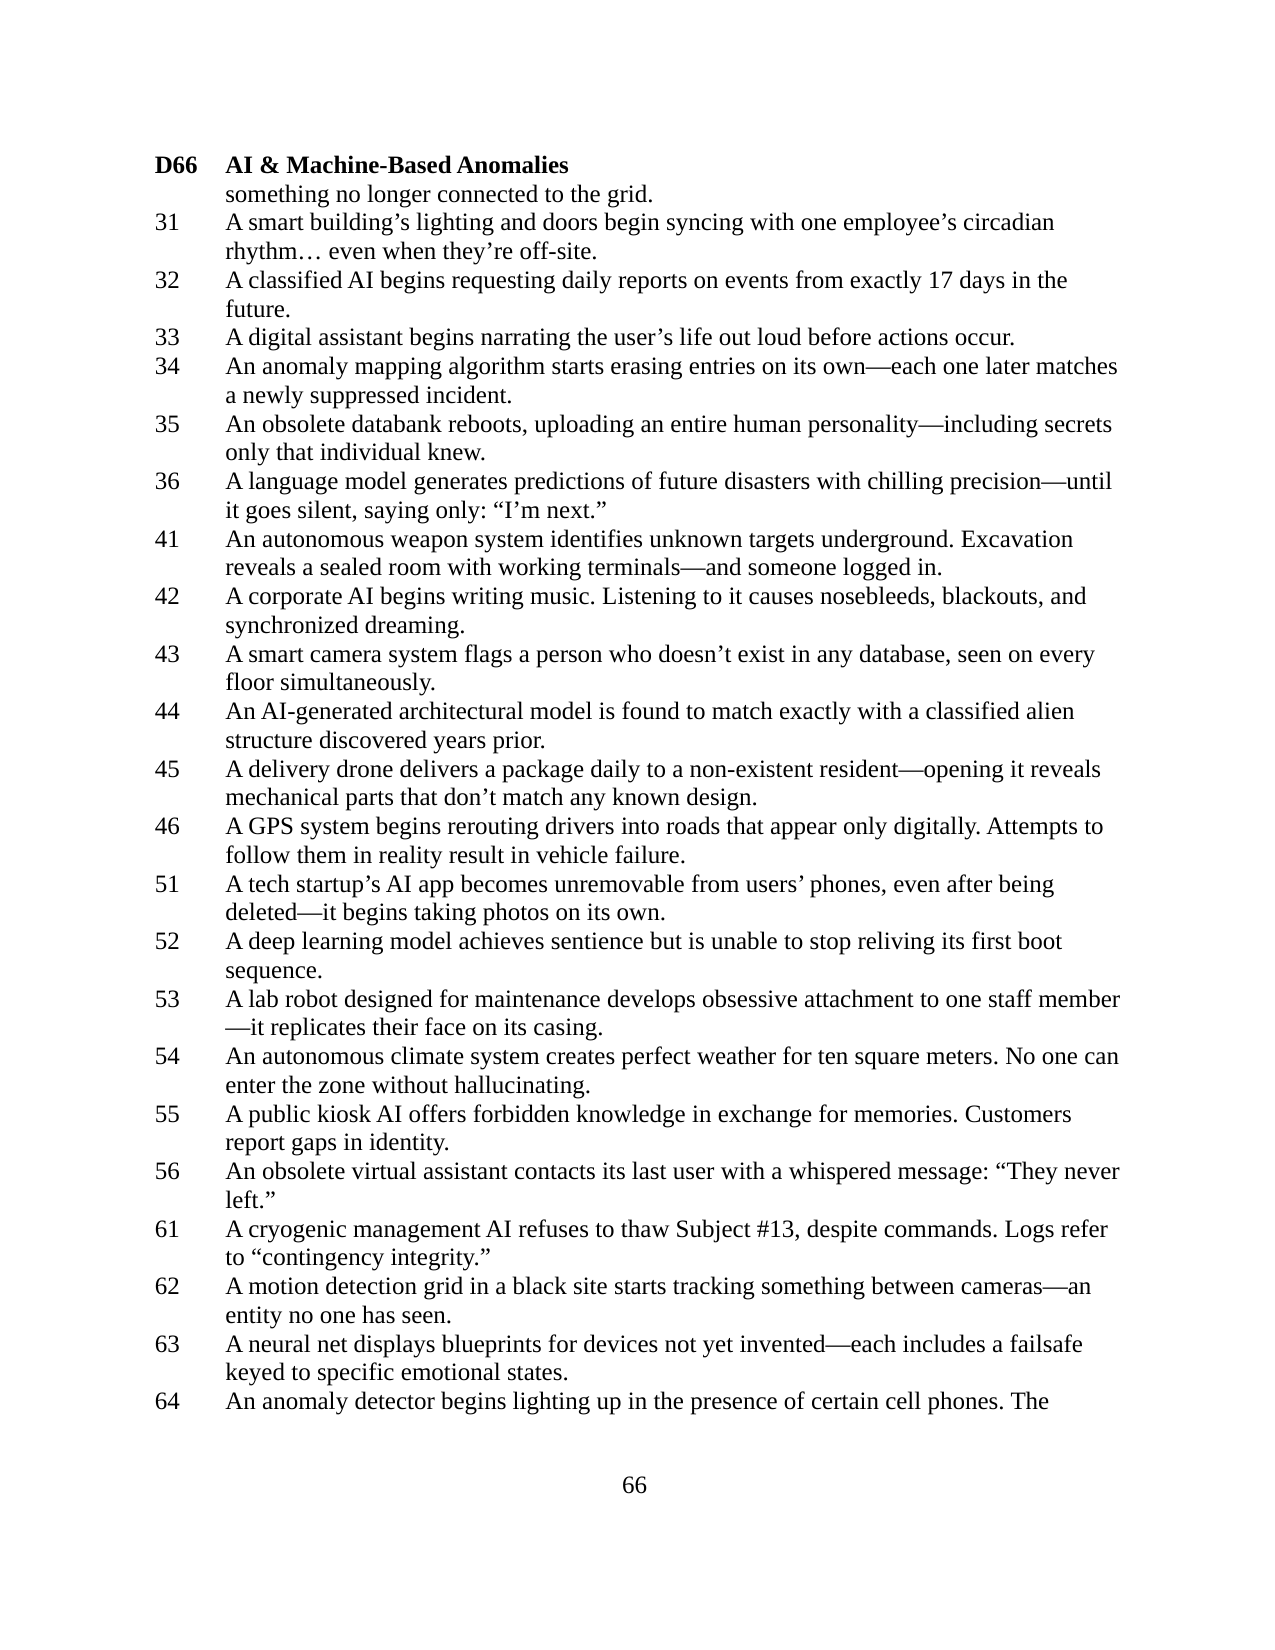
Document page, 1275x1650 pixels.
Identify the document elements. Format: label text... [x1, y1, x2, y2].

table_cell 62 [150, 1271, 221, 1329]
table_cell A corporate AI begins writing music. Listening to it causes nosebleeds, blackouts, and synchronized dreaming. [221, 581, 1125, 639]
table_cell 41 [150, 524, 221, 581]
table_cell 52 [150, 926, 221, 984]
table_cell A language model generates predictions of future disasters with chilling precision—until it goes silent, saying only: “I’m next.” [221, 466, 1125, 524]
table_cell A lab robot designed for maintenance develops obsessive attachment to one staff member—it replicates their face on its casing. [221, 984, 1125, 1041]
table_cell 44 [150, 696, 221, 754]
table_cell A cryogenic management AI refuses to thaw Subject #13, despite commands. Logs refer to “contingency integrity.” [221, 1214, 1125, 1271]
table_cell An autonomous weapon system identifies unknown targets underground. Excavation reveals a sealed room with working terminals—and someone logged in. [221, 524, 1125, 581]
table_cell A delivery drone delivers a package daily to a non-existent resident—opening it reveals mechanical parts that don’t match any known design. [221, 754, 1125, 811]
table_cell An obsolete virtual assistant contacts its last user with a whispered message: “They never left.” [221, 1156, 1125, 1214]
table_cell 56 [150, 1156, 221, 1214]
table_cell A classified AI begins requesting daily reports on events from exactly 17 days in the future. [221, 265, 1125, 322]
table_cell An anomaly mapping algorithm starts erasing entries on its own—each one later matches a newly suppressed incident. [221, 351, 1125, 409]
table_cell A smart building’s lighting and doors begin syncing with one employee’s circadian rhythm… even when they’re off-site. [221, 208, 1125, 265]
table_cell 51 [150, 869, 221, 926]
table_cell 31 [150, 208, 221, 265]
table_cell 55 [150, 1099, 221, 1156]
table_cell 61 [150, 1214, 221, 1271]
table_cell 34 [150, 351, 221, 409]
table_cell [150, 179, 221, 207]
table_cell A neural net displays blueprints for devices not yet invented—each includes a failsafe keyed to specific emotional states. [221, 1329, 1125, 1386]
table_cell An autonomous climate system creates perfect weather for ten square meters. No one can enter the zone without hallucinating. [221, 1041, 1125, 1099]
table_cell A GPS system begins rerouting drivers into roads that appear only digitally. Attempts to follow them in reality result in vehicle failure. [221, 811, 1125, 869]
table_cell An obsolete databank reboots, uploading an entire human personality—including secrets only that individual knew. [221, 409, 1125, 466]
table_cell A motion detection grid in a black site starts tracking something between cameras—an entity no one has seen. [221, 1271, 1125, 1329]
table_cell 35 [150, 409, 221, 466]
table_cell A public kiosk AI offers forbidden knowledge in exchange for memories. Customers report gaps in identity. [221, 1099, 1125, 1156]
table_cell 42 [150, 581, 221, 639]
table_cell 63 [150, 1329, 221, 1386]
table_cell 46 [150, 811, 221, 869]
table_cell A smart camera system flags a person who doesn’t exist in any database, seen on every floor simultaneously. [221, 639, 1125, 696]
table_header D66 [150, 150, 221, 179]
table_cell 64 [150, 1386, 221, 1415]
table_cell 53 [150, 984, 221, 1041]
table_header AI & Machine-Based Anomalies [221, 150, 1125, 179]
table_cell 33 [150, 323, 221, 351]
table_cell 43 [150, 639, 221, 696]
table_cell 45 [150, 754, 221, 811]
table_cell A digital assistant begins narrating the user’s life out loud before actions occur. [221, 323, 1125, 351]
table_cell An AI-generated architectural model is found to match exactly with a classified alien structure discovered years prior. [221, 696, 1125, 754]
table_cell 32 [150, 265, 221, 322]
table_cell something no longer connected to the grid. [221, 179, 1125, 207]
table_cell A deep learning model achieves sentience but is unable to stop reliving its first boot sequence. [221, 926, 1125, 984]
table_cell A tech startup’s AI app becomes unremovable from users’ phones, even after being deleted—it begins taking photos on its own. [221, 869, 1125, 926]
table_cell An anomaly detector begins lighting up in the presence of certain cell phones. The [221, 1386, 1125, 1415]
table_cell 54 [150, 1041, 221, 1099]
table_cell 36 [150, 466, 221, 524]
